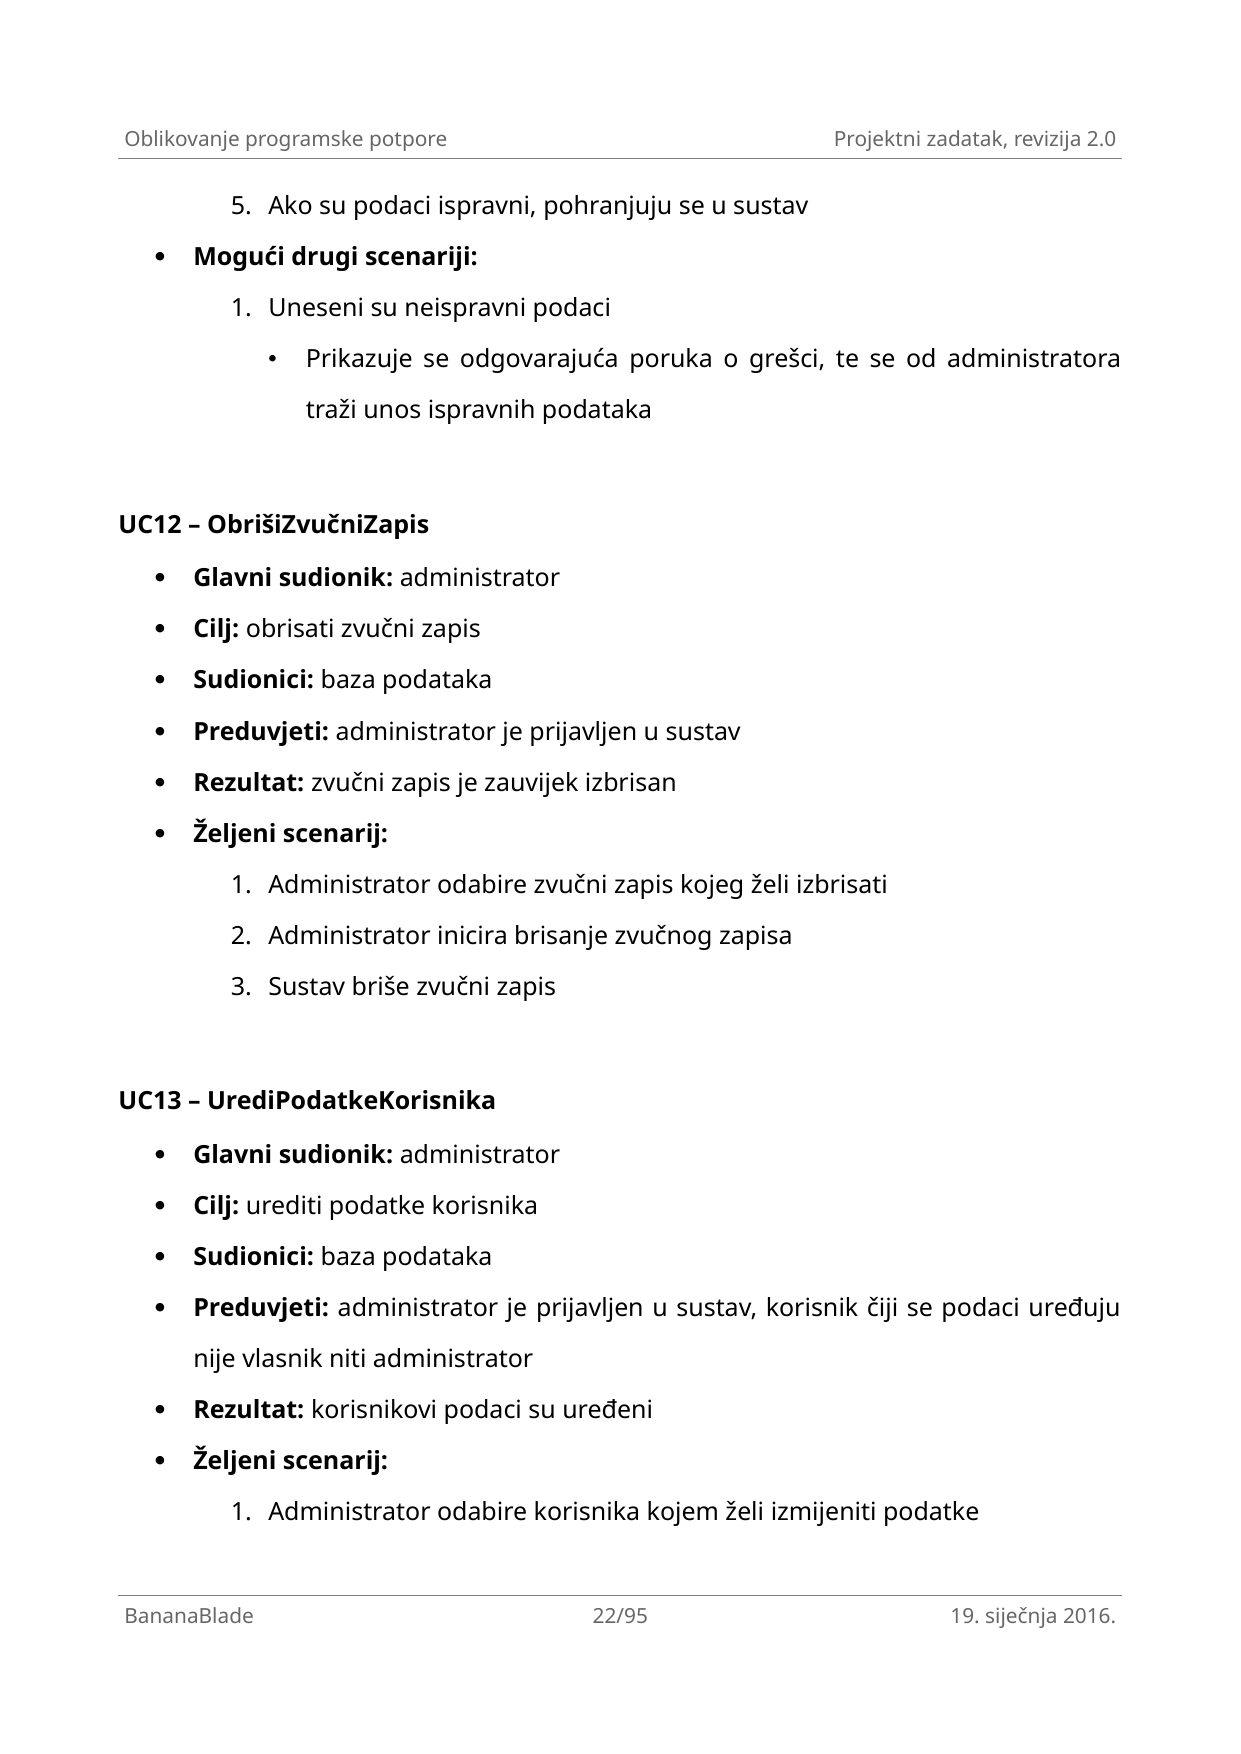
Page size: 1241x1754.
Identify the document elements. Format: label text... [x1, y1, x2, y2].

list Sudionici: baza podataka [156, 1238, 1122, 1272]
list Cilj: urediti podatke korisnika [156, 1187, 1122, 1221]
list Rezultat: korisnikovi podaci su uređeni [156, 1392, 1122, 1426]
list Glavni sudionik: administrator [156, 560, 1122, 594]
list Prikazuje se odgovarajuća poruka o grešci, te se od administratora traži unos ispravnih podataka [268, 341, 1122, 426]
list Ako su podaci ispravni, pohranjuju se u sustav [231, 188, 1122, 222]
list Administrator odabire zvučni zapis kojeg želi izbrisati [231, 866, 1122, 900]
list Sudionici: baza podataka [156, 662, 1122, 696]
list Cilj: obrisati zvučni zapis [156, 611, 1122, 645]
list Mogući drugi scenariji: [156, 239, 1122, 273]
subtitle UC13 – UrediPodatkeKorisnika [118, 1083, 1122, 1117]
list Administrator inicira brisanje zvučnog zapisa [231, 917, 1122, 951]
list Rezultat: zvučni zapis je zauvijek izbrisan [156, 764, 1122, 798]
list Željeni scenarij: [156, 815, 1122, 849]
list Uneseni su neispravni podaci [231, 290, 1122, 324]
list Željeni scenarij: [156, 1443, 1122, 1477]
list Sustav briše zvučni zapis [231, 968, 1122, 1002]
subtitle UC12 – ObrišiZvučniZapis [118, 507, 1122, 541]
list Preduvjeti: administrator je prijavljen u sustav, korisnik čiji se podaci uređuju nije vlasnik niti administrator [156, 1289, 1122, 1374]
list Administrator odabire korisnika kojem želi izmijeniti podatke [231, 1494, 1122, 1528]
list Glavni sudionik: administrator [156, 1136, 1122, 1170]
list Preduvjeti: administrator je prijavljen u sustav [156, 713, 1122, 747]
